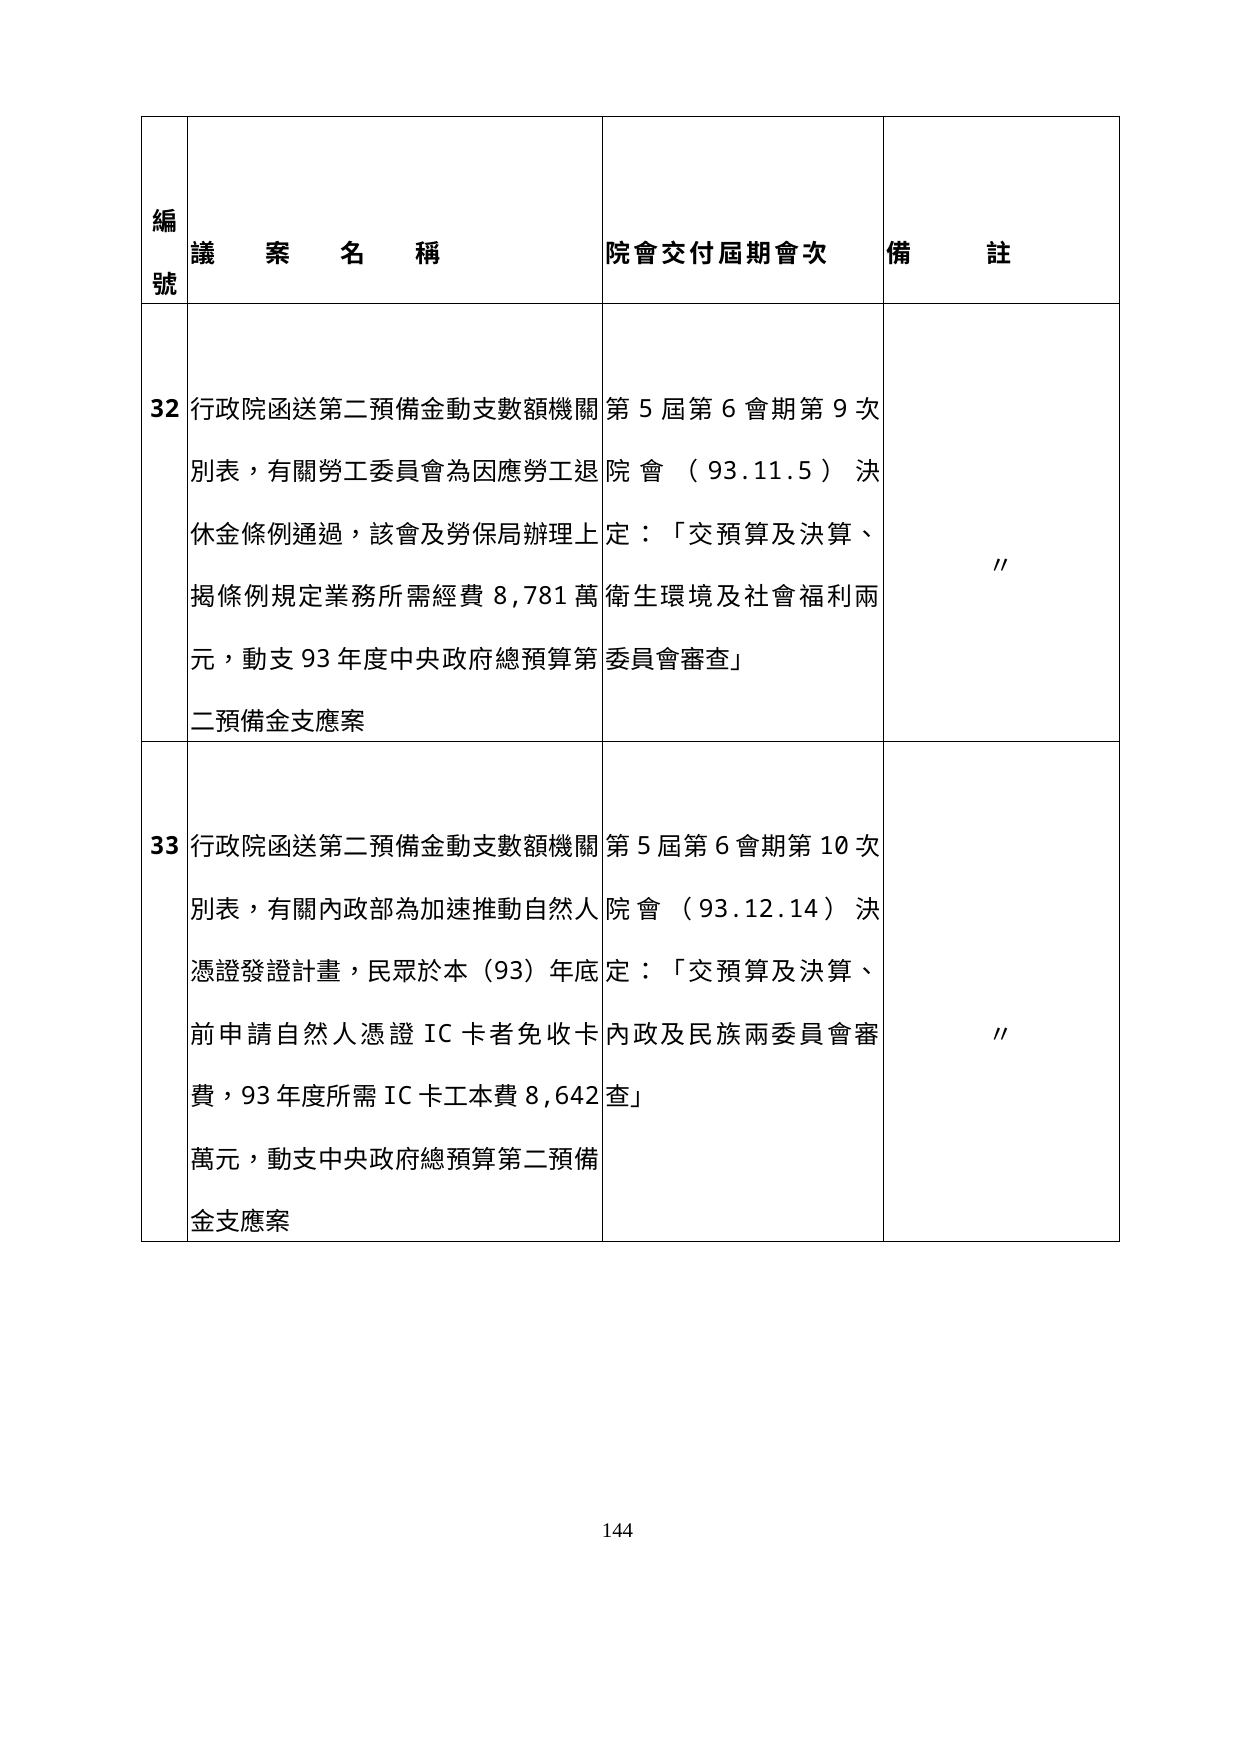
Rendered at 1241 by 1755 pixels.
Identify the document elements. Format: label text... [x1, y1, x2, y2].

table_cell 〃 [884, 742, 1119, 1241]
table_cell 第5屆第6會期第9次院會（93.11.5）決定：「交預算及決算、衛生環境及社會福利兩委員會審查」 [603, 304, 883, 741]
table_header 院會交付屆期會次 [603, 117, 883, 303]
table_cell 行政院函送第二預備金動支數額機關別表，有關內政部為加速推動自然人憑證發證計畫，民眾於本（93）年底前申請自然人憑證IC卡者免收卡費，93年度所需IC卡工本費8,642萬元，動支中央政府總預算第二預備金支應案 [188, 742, 602, 1241]
table_cell [142, 742, 187, 1241]
table_cell [142, 304, 187, 741]
table_cell 第5屆第6會期第10次院會（93.12.14）決定：「交預算及決算、內政及民族兩委員會審查」 [603, 742, 883, 1241]
table_cell 行政院函送第二預備金動支數額機關別表，有關勞工委員會為因應勞工退休金條例通過，該會及勞保局辦理上揭條例規定業務所需經費8,781萬元，動支93年度中央政府總預算第二預備金支應案 [188, 304, 602, 741]
table_header 議 案 名 稱 [188, 117, 602, 303]
table_header 編號 [142, 117, 187, 303]
table_cell 〃 [884, 304, 1119, 741]
table_header 備 註 [884, 117, 1119, 303]
